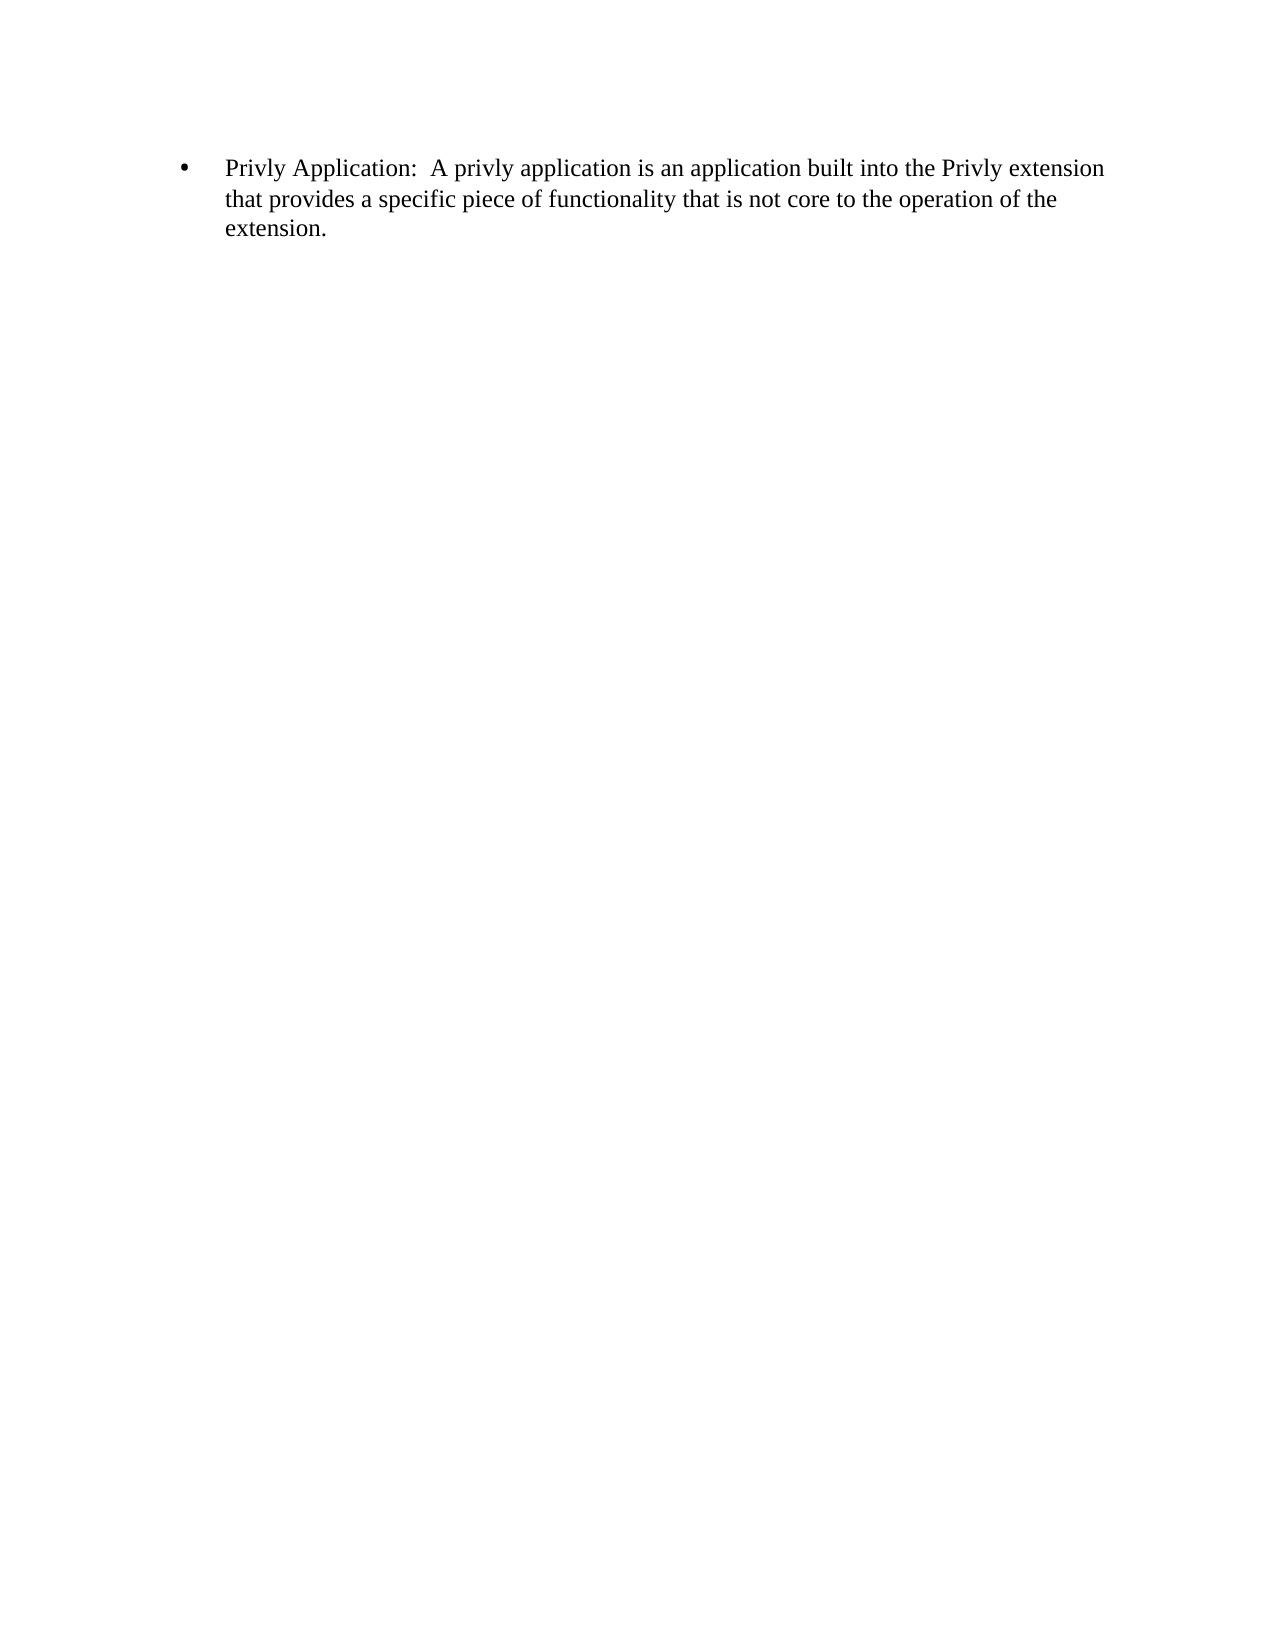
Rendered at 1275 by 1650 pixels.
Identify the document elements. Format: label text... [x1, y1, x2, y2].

list Privly Application: A privly application is an application built into the Privly extension that provides a specific piece of functionality that is not core to the operation of the extension. [180, 150, 1125, 242]
